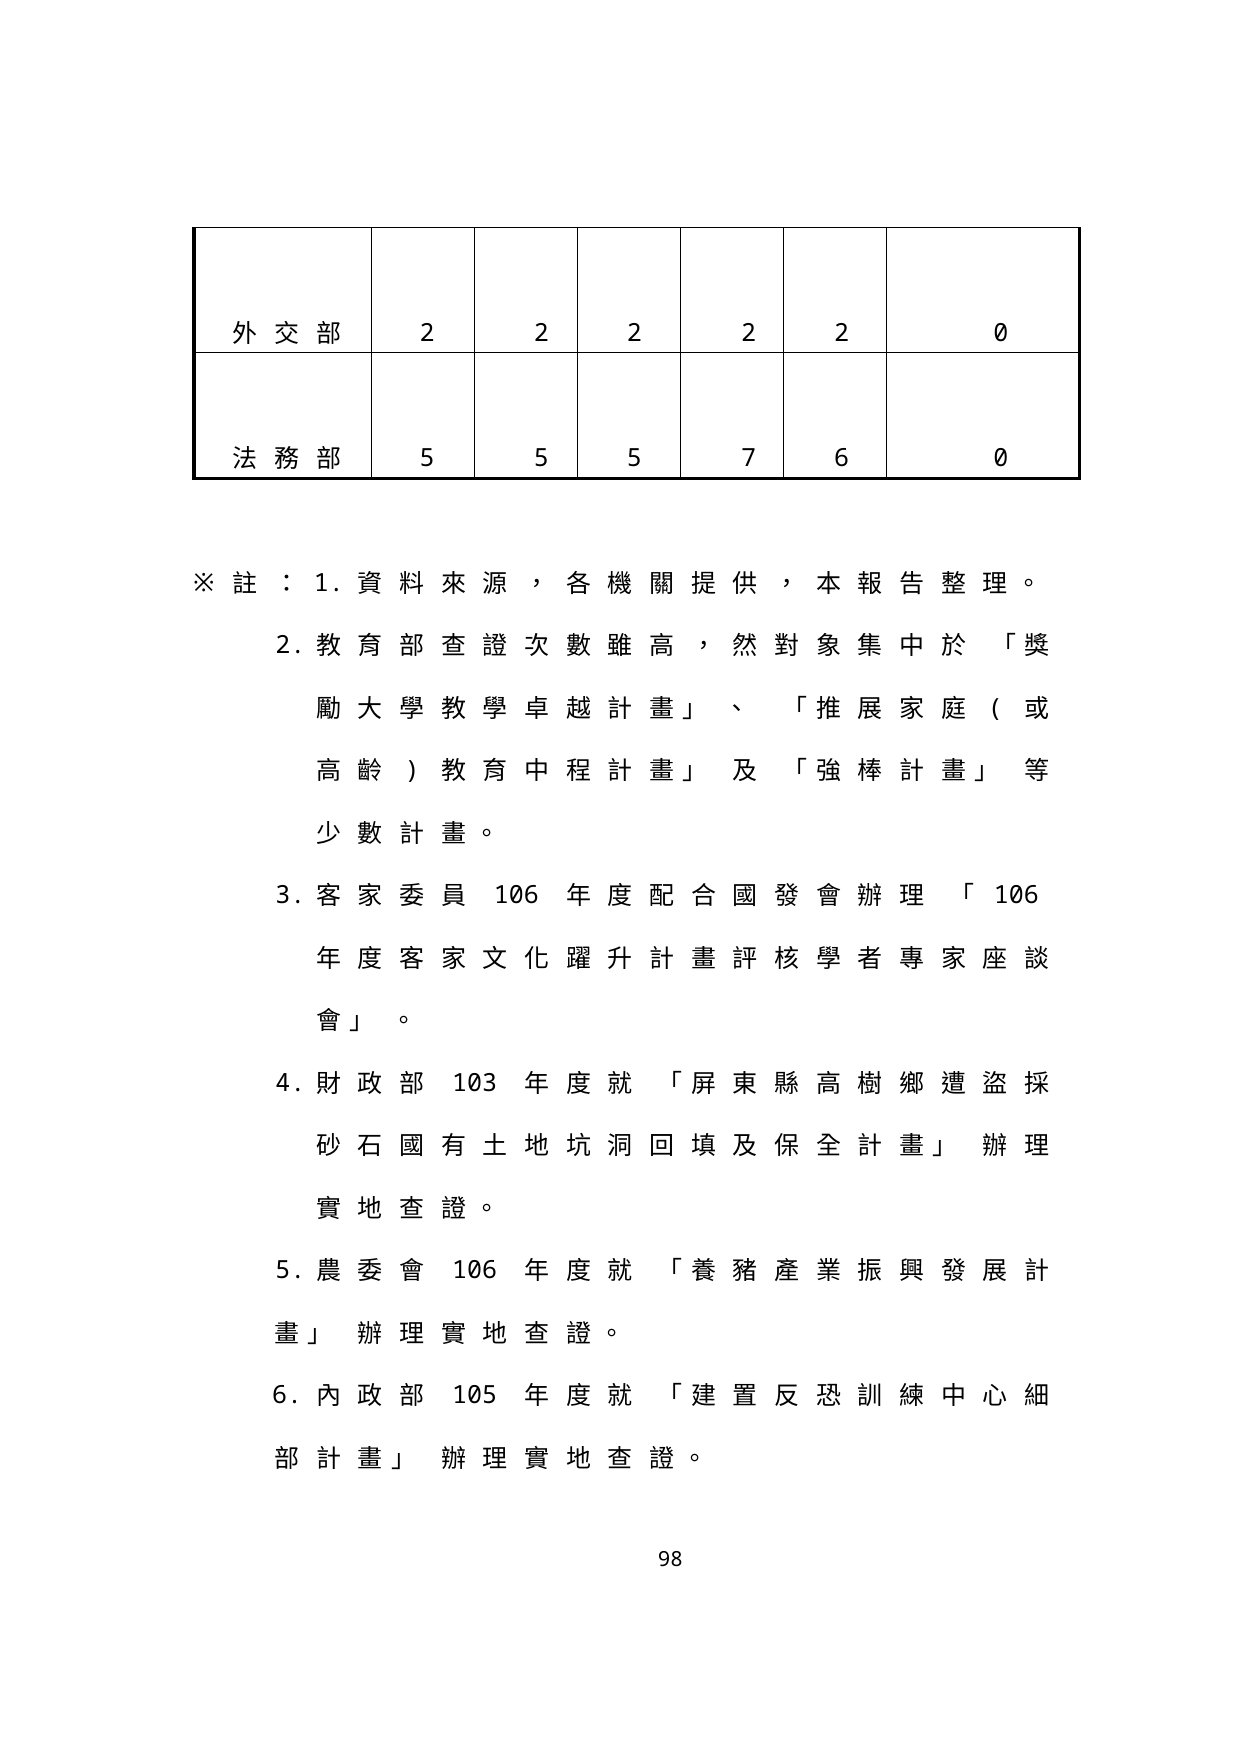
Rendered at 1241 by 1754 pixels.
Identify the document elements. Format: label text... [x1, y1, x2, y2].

table_cell 2 [372, 228, 474, 352]
table_cell 2 [578, 228, 680, 352]
table_cell 5 [475, 353, 577, 477]
table_cell 6 [784, 353, 886, 477]
text 2.教育部查證次數雖高，然對象集中於「獎勵大學教學卓越計畫」、「推展家庭(或高齡)教育中程計畫」及「強棒計畫」等少數計畫。 [183, 602, 1058, 852]
table_cell 外交部 [196, 228, 371, 352]
table_cell 5 [372, 353, 474, 477]
table_cell 2 [475, 228, 577, 352]
table_cell 2 [784, 228, 886, 352]
text 3.客家委員106年度配合國發會辦理「106年度客家文化躍升計畫評核學者專家座談會」。 [183, 852, 1058, 1040]
table_cell 0 [887, 228, 1078, 352]
text 6.內政部105年度就「建置反恐訓練中心細部計畫」辦理實地查證。 [256, 1352, 1058, 1477]
table_cell 法務部 [196, 353, 371, 477]
table_cell 5 [578, 353, 680, 477]
text ※註：1.資料來源，各機關提供，本報告整理。 [183, 540, 1058, 602]
table_cell 0 [887, 353, 1078, 477]
table_cell 2 [681, 228, 783, 352]
text 5.農委會106年度就「養豬產業振興發展計畫」辦理實地查證。 [183, 1227, 1058, 1352]
text 4.財政部103年度就「屏東縣高樹鄉遭盜採砂石國有土地坑洞回填及保全計畫」辦理實地查證。 [183, 1040, 1058, 1227]
table_cell 7 [681, 353, 783, 477]
